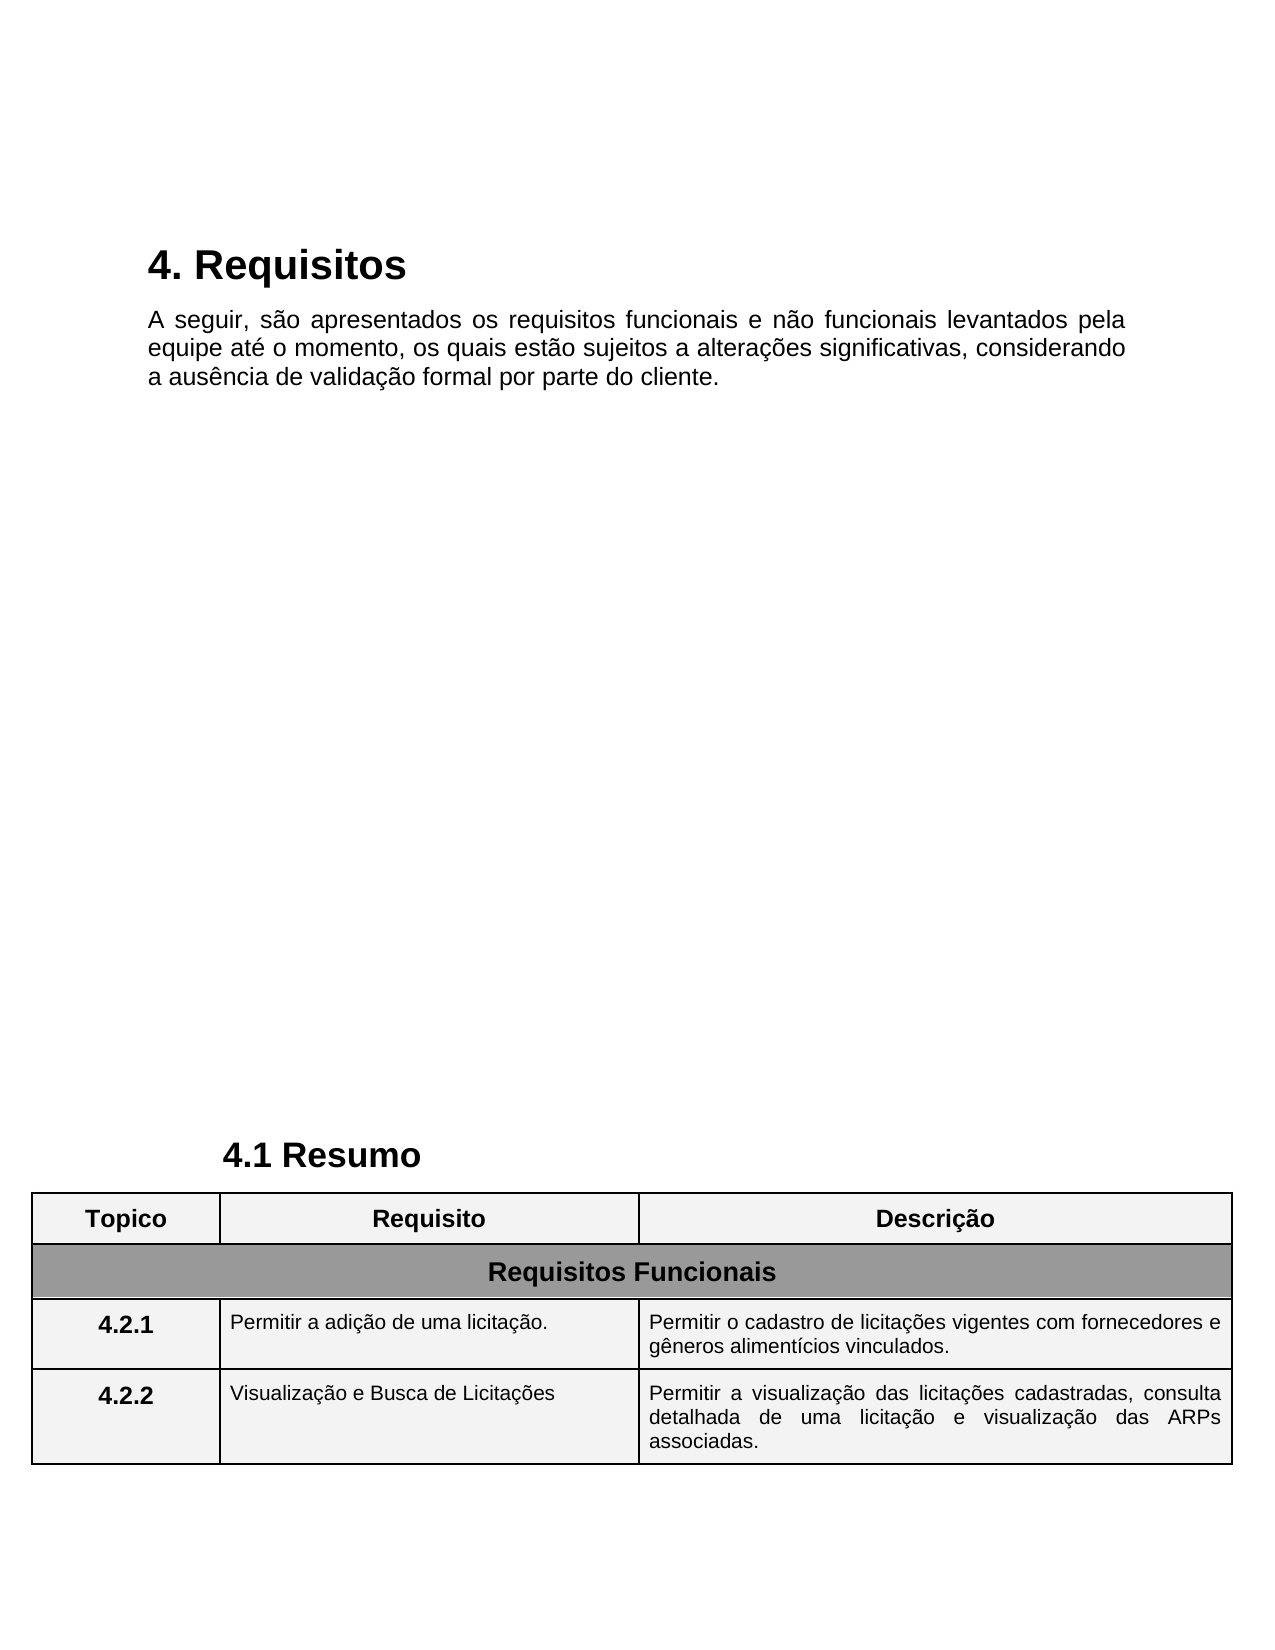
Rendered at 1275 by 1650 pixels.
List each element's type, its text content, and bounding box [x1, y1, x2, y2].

table_cell Permitir a visualização das licitações cadastradas, consulta detalhada de uma licitação e visualização das ARPs associadas. [640, 1370, 1231, 1463]
table_cell Permitir a adição de uma licitação. [221, 1300, 638, 1368]
table_cell Requisitos Funcionais [33, 1245, 1231, 1297]
table_header Requisito [221, 1194, 638, 1243]
table_cell Visualização e Busca de Licitações [221, 1370, 638, 1463]
text A seguir, são apresentados os requisitos funcionais e não funcionais levantados pela equipe até o momento, os quais estão sujeitos a alterações significativas, considerando a ausência de validação formal por parte do cliente. [148, 304, 1127, 391]
table_header Descrição [640, 1194, 1231, 1243]
table_cell 4.2.1 [33, 1300, 219, 1368]
text 4. Requisitos [148, 240, 1127, 288]
table_header Topico [33, 1194, 219, 1243]
table_cell Permitir o cadastro de licitações vigentes com fornecedores e gêneros alimentícios vinculados. [640, 1300, 1231, 1368]
table_cell 4.2.2 [33, 1370, 219, 1463]
text 4.1 Resumo [223, 1134, 1127, 1175]
